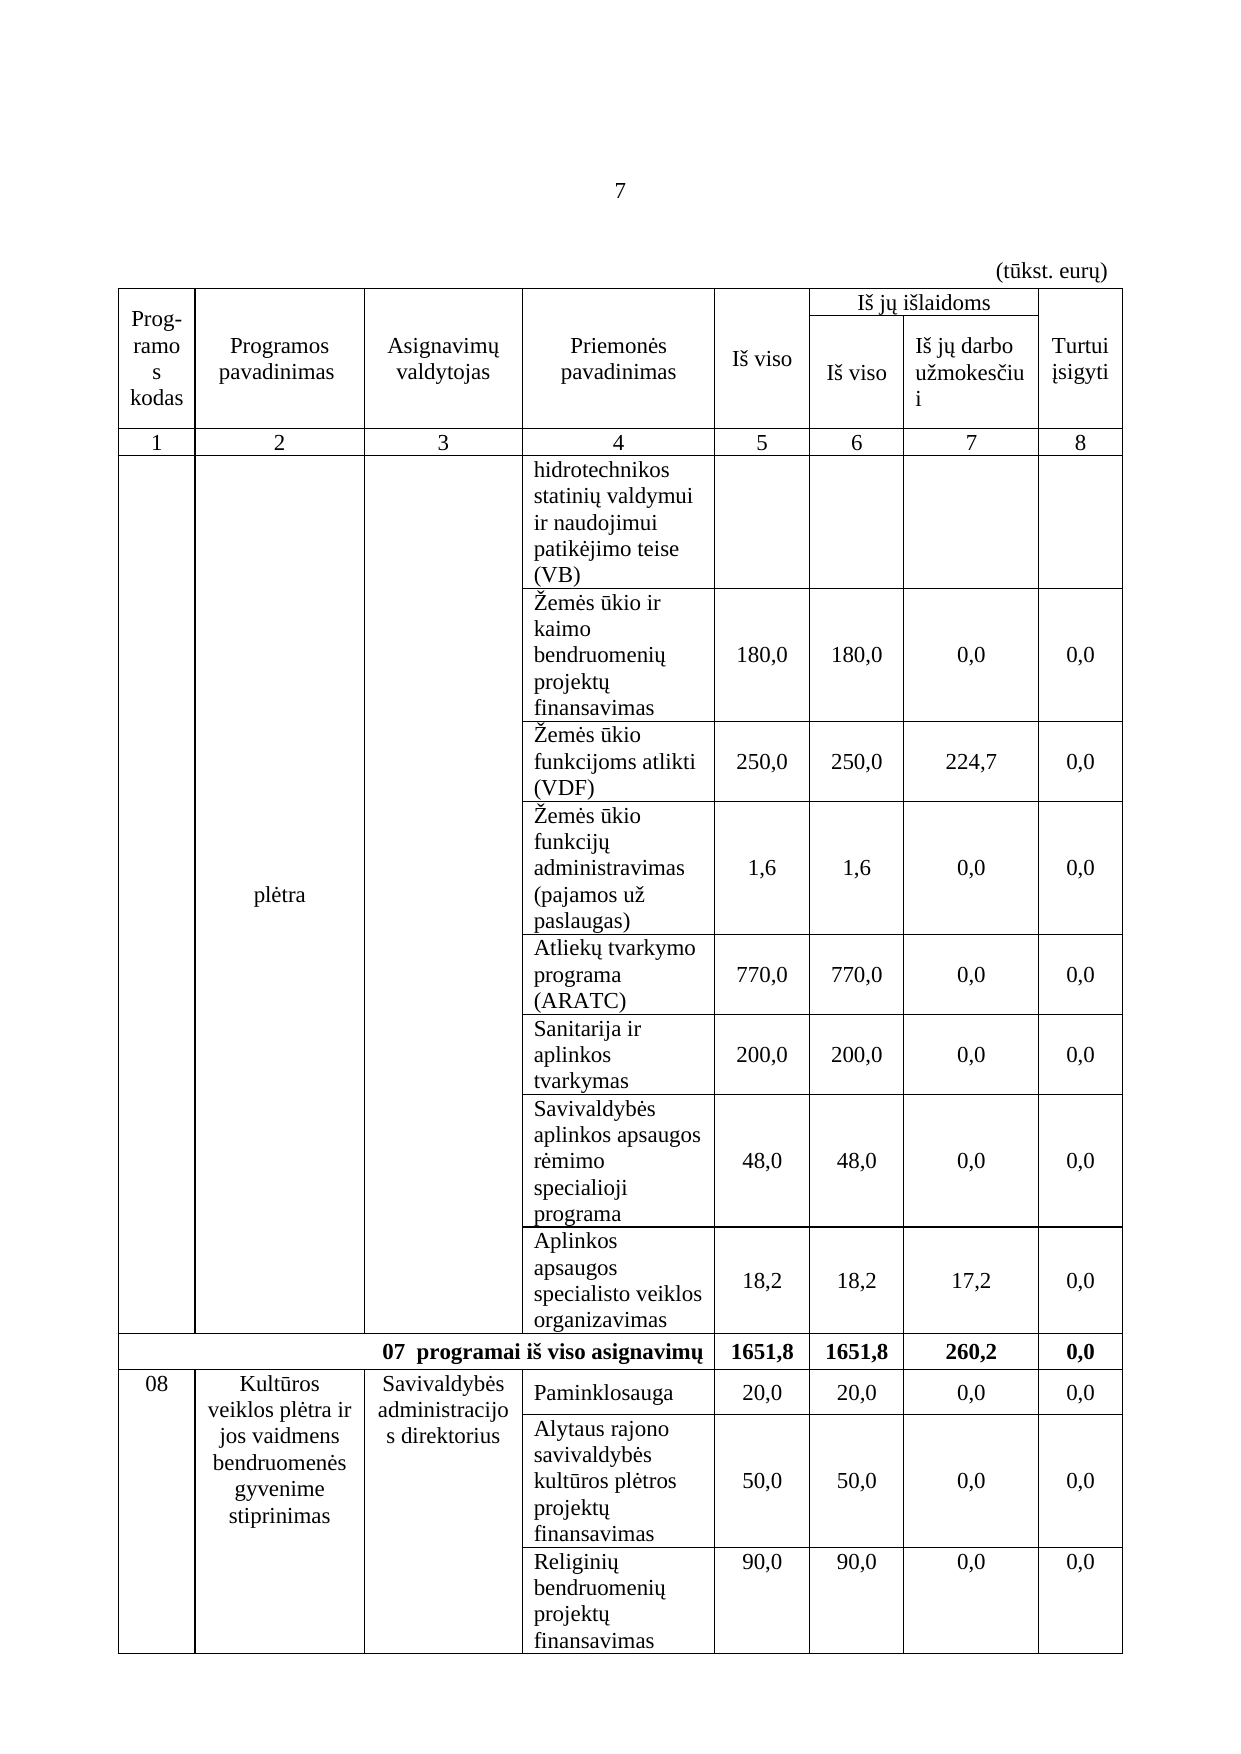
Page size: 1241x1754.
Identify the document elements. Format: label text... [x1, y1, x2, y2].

table_cell Iš viso [715, 289, 809, 427]
table_cell 5 [715, 429, 809, 455]
table_cell 0,0 [1039, 935, 1122, 1013]
table_cell Žemės ūkio funkcijoms atlikti (VDF) [523, 722, 714, 801]
table_cell 200,0 [810, 1015, 903, 1094]
table_cell 0,0 [1039, 802, 1122, 933]
table_cell 6 [810, 429, 903, 455]
table_cell hidrotechnikos statinių valdymui ir naudojimui patikėjimo teise (VB) [523, 456, 714, 588]
table_cell 250,0 [810, 722, 903, 801]
table_cell 0,0 [1039, 1095, 1122, 1226]
table_cell plėtra [196, 456, 364, 1333]
table_cell 0,0 [1039, 1015, 1122, 1094]
table_cell 48,0 [715, 1095, 809, 1226]
table_cell Iš jų išlaidoms [810, 289, 1038, 315]
table_cell 0,0 [904, 1548, 1038, 1653]
table_cell 48,0 [810, 1095, 903, 1226]
table_header [195, 253, 364, 288]
table_cell Iš jų darbo užmokesčiui [904, 316, 1038, 427]
table_cell Paminklosauga [523, 1370, 714, 1414]
table_cell 07 programai iš viso asignavimų [119, 1334, 714, 1369]
table_cell Iš viso [810, 316, 903, 427]
table_cell Savivaldybės administracijos direktorius [365, 1370, 522, 1653]
table_cell Savivaldybės aplinkos apsaugos rėmimo specialioji programa [523, 1095, 714, 1226]
table_header [522, 253, 715, 288]
table_cell 1,6 [810, 802, 903, 933]
table_cell 250,0 [715, 722, 809, 801]
table_cell [365, 456, 522, 1333]
table_header [364, 253, 522, 288]
table_cell Žemės ūkio funkcijų administravimas (pajamos už paslaugas) [523, 802, 714, 933]
table_cell 2 [196, 429, 364, 455]
table_cell 1,6 [715, 802, 809, 933]
table_cell [904, 456, 1038, 588]
table_cell Aplinkos apsaugos specialisto veiklos organizavimas [523, 1228, 714, 1333]
table_cell 0,0 [904, 1095, 1038, 1226]
table_header [118, 253, 195, 288]
table_cell 7 [904, 429, 1038, 455]
table_cell 4 [523, 429, 714, 455]
table_cell Sanitarija ir aplinkos tvarkymas [523, 1015, 714, 1094]
table_cell 0,0 [1039, 589, 1122, 721]
table_cell 8 [1039, 429, 1122, 455]
table_cell 0,0 [1039, 1415, 1122, 1547]
table_cell [1039, 456, 1122, 588]
table_cell 0,0 [1039, 1334, 1122, 1369]
table_cell [810, 456, 903, 588]
table_cell 260,2 [904, 1334, 1038, 1369]
table_cell 770,0 [810, 935, 903, 1013]
table_cell 18,2 [810, 1228, 903, 1333]
table_cell [119, 456, 194, 1333]
table_cell Asignavimų valdytojas [365, 289, 522, 427]
table_cell 1 [119, 429, 194, 455]
table_cell 0,0 [904, 802, 1038, 933]
table_cell 17,2 [904, 1228, 1038, 1333]
table_cell 0,0 [904, 1015, 1038, 1094]
table_cell Atliekų tvarkymo programa (ARATC) [523, 935, 714, 1013]
table_cell 20,0 [715, 1370, 809, 1414]
table_cell 180,0 [715, 589, 809, 721]
table_cell Programos pavadinimas [196, 289, 364, 427]
table_cell 3 [365, 429, 522, 455]
table_cell 50,0 [715, 1415, 809, 1547]
table_cell 0,0 [904, 1415, 1038, 1547]
table_cell 18,2 [715, 1228, 809, 1333]
table_cell Priemonės pavadinimas [523, 289, 714, 427]
table_header (tūkst. eurų) [904, 253, 1122, 288]
table_cell Žemės ūkio ir kaimo bendruomenių projektų finansavimas [523, 589, 714, 721]
table_cell 200,0 [715, 1015, 809, 1094]
table_cell 0,0 [1039, 722, 1122, 801]
table_cell 224,7 [904, 722, 1038, 801]
table_cell 0,0 [1039, 1548, 1122, 1653]
table_cell 90,0 [715, 1548, 809, 1653]
table_cell 0,0 [1039, 1228, 1122, 1333]
table_cell [715, 456, 809, 588]
table_cell 50,0 [810, 1415, 903, 1547]
table_cell 08 [119, 1370, 194, 1653]
table_cell 90,0 [810, 1548, 903, 1653]
table_cell Turtui įsigyti [1039, 289, 1122, 427]
table_cell 0,0 [904, 935, 1038, 1013]
table_cell 20,0 [810, 1370, 903, 1414]
table_cell 0,0 [904, 589, 1038, 721]
table_cell Prog-ramos kodas [119, 289, 194, 427]
table_header [715, 253, 809, 288]
table_header [809, 253, 904, 288]
table_cell Religinių bendruomenių projektų finansavimas [523, 1548, 714, 1653]
table_cell Alytaus rajono savivaldybės kultūros plėtros projektų finansavimas [523, 1415, 714, 1547]
table_cell 0,0 [1039, 1370, 1122, 1414]
table_cell Kultūros veiklos plėtra ir jos vaidmens bendruomenės gyvenime stiprinimas [196, 1370, 364, 1653]
table_cell 180,0 [810, 589, 903, 721]
table_cell 1651,8 [810, 1334, 903, 1369]
table_cell 0,0 [904, 1370, 1038, 1414]
table_cell 1651,8 [715, 1334, 809, 1369]
table_cell 770,0 [715, 935, 809, 1013]
